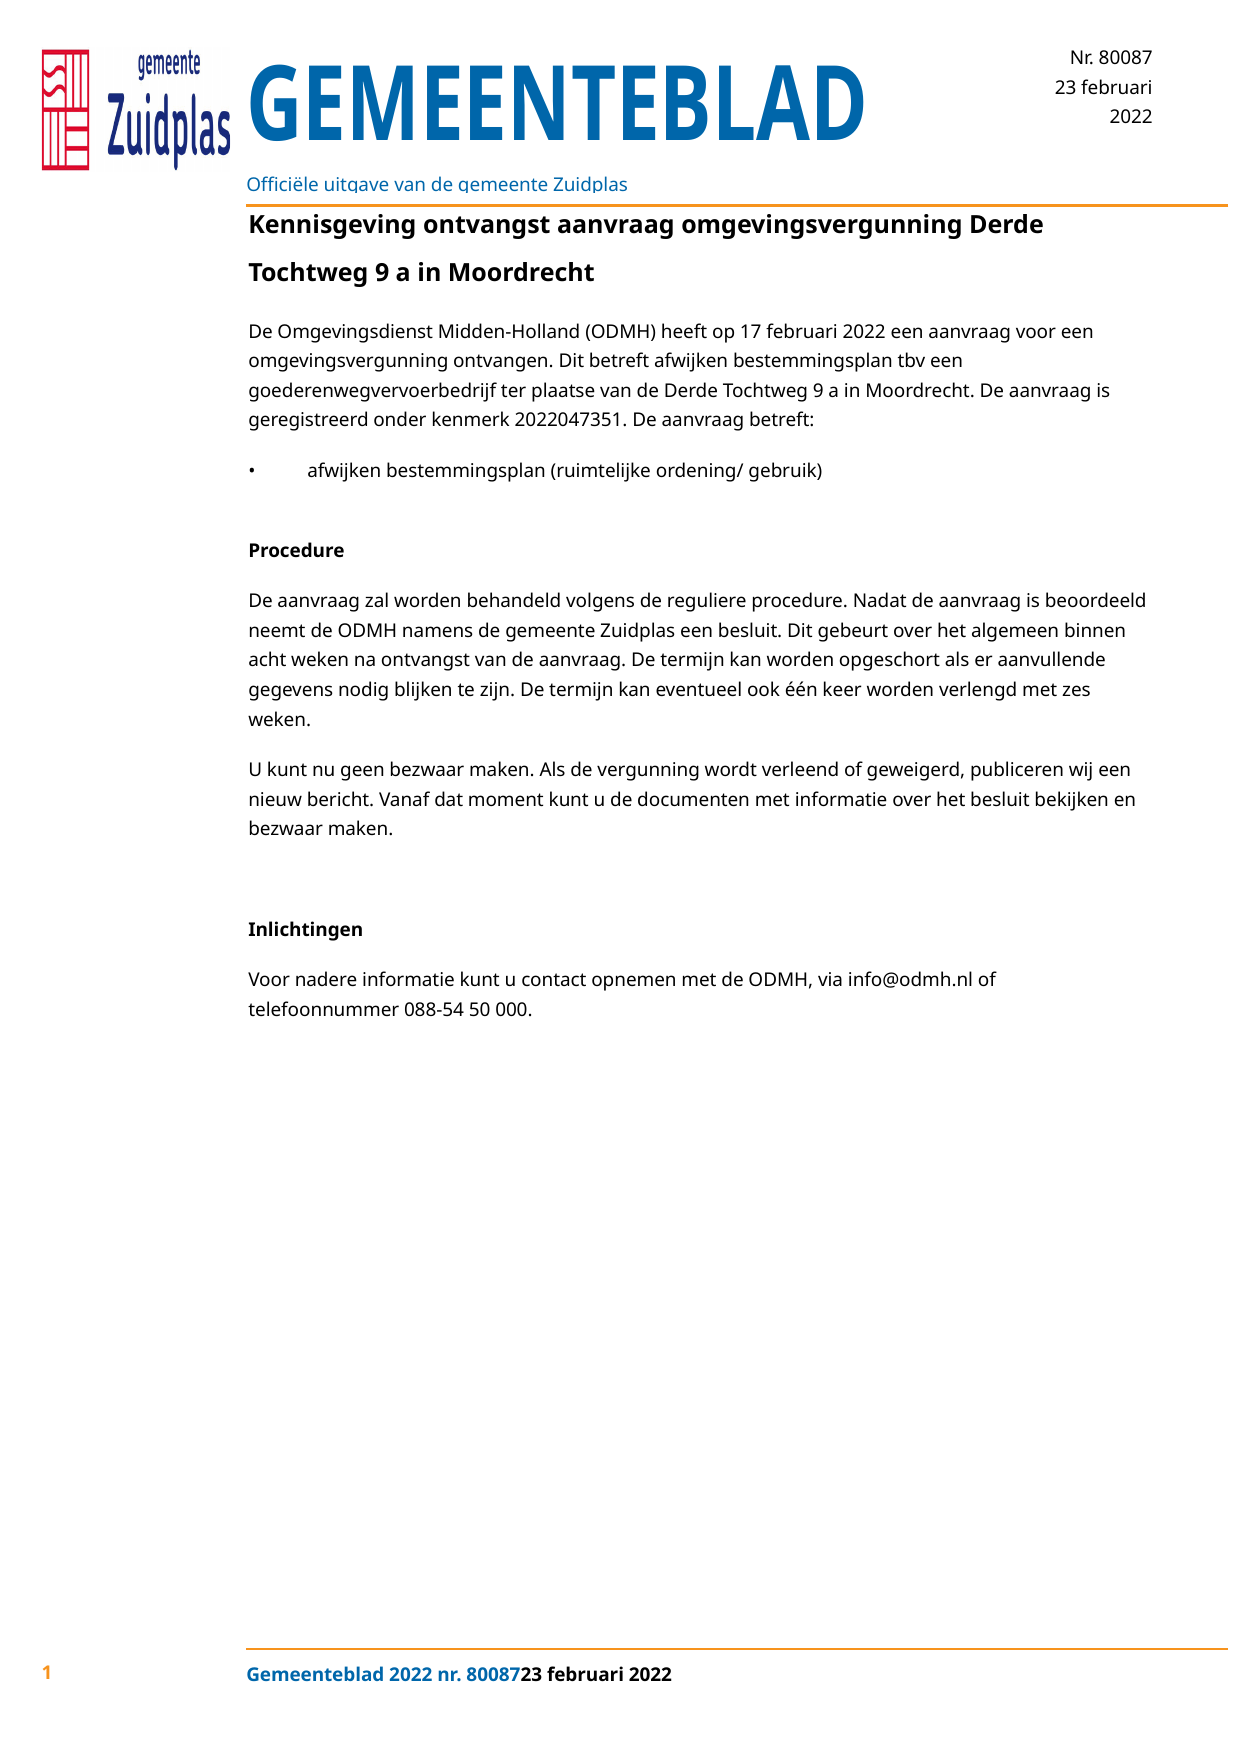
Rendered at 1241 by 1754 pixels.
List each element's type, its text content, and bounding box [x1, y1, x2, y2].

text Procedure [248, 537, 1152, 563]
text De aanvraag zal worden behandeld volgens de reguliere procedure. Nadat de aanvraag is beoordeeld neemt de ODMH namens de gemeente Zuidplas een besluit. Dit gebeurt over het algemeen binnen acht weken na ontvangst van de aanvraag. De termijn kan worden opgeschort als er aanvullende gegevens nodig blijken te zijn. De termijn kan eventueel ook één keer worden verlengd met zes weken. [248, 587, 1152, 732]
text Inlichtingen [248, 916, 1152, 942]
text Voor nadere informatie kunt u contact opnemen met de ODMH, via info@odmh.nl of telefoonnummer 088-54 50 000. [248, 967, 1152, 1022]
list afwijken bestemmingsplan (ruimtelijke ordening/ gebruik) [248, 457, 1152, 483]
picture [41, 47, 231, 172]
text De Omgevingsdienst Midden-Holland (ODMH) heeft op 17 februari 2022 een aanvraag voor een omgevingsvergunning ontvangen. Dit betreft afwijken bestemmingsplan tbv een goederenwegvervoerbedrijf ter plaatse van de Derde Tochtweg 9 a in Moordrecht. De aanvraag is geregistreerd onder kenmerk 2022047351. De aanvraag betreft: [248, 318, 1152, 432]
text Kennisgeving ontvangst aanvraag omgevingsvergunning Derde Tochtweg 9 a in Moordrecht [248, 207, 1152, 288]
text U kunt nu geen bezwaar maken. Als de vergunning wordt verleend of geweigerd, publiceren wij een nieuw bericht. Vanaf dat moment kunt u de documenten met informatie over het besluit bekijken en bezwaar maken. [248, 756, 1152, 841]
